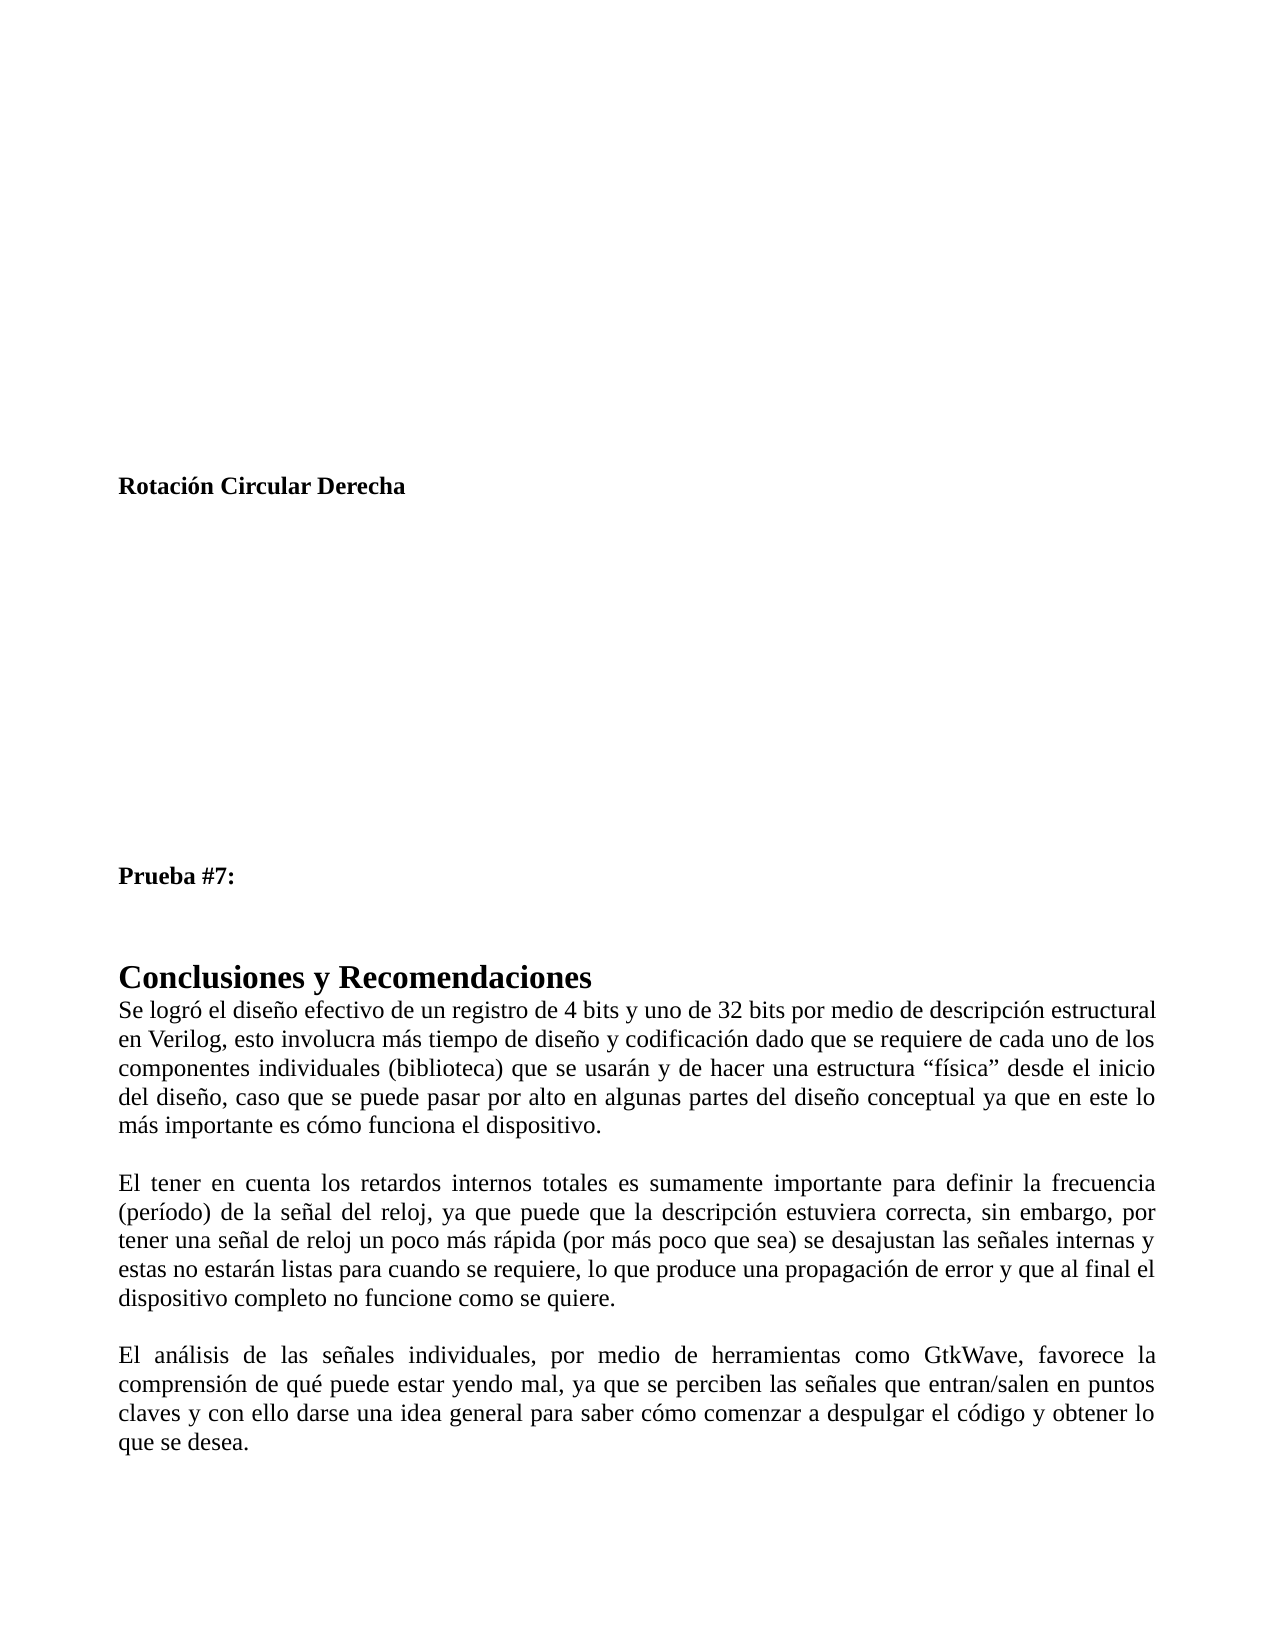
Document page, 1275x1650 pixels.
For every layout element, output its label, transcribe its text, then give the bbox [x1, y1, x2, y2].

text El tener en cuenta los retardos internos totales es sumamente importante para definir la frecuencia (período) de la señal del reloj, ya que puede que la descripción estuviera correcta, sin embargo, por tener una señal de reloj un poco más rápida (por más poco que sea) se desajustan las señales internas y estas no estarán listas para cuando se requiere, lo que produce una propagación de error y que al final el dispositivo completo no funcione como se quiere. [118, 1168, 1157, 1312]
text Rotación Circular Derecha [118, 471, 1157, 500]
text Conclusiones y Recomendaciones [118, 957, 1157, 996]
text Prueba #7: [118, 861, 1157, 890]
text El análisis de las señales individuales, por medio de herramientas como GtkWave, favorece la comprensión de qué puede estar yendo mal, ya que se perciben las señales que entran/salen en puntos claves y con ello darse una idea general para saber cómo comenzar a despulgar el código y obtener lo que se desea. [118, 1341, 1157, 1456]
text Se logró el diseño efectivo de un registro de 4 bits y uno de 32 bits por medio de descripción estructural en Verilog, esto involucra más tiempo de diseño y codificación dado que se requiere de cada uno de los componentes individuales (biblioteca) que se usarán y de hacer una estructura “física” desde el inicio del diseño, caso que se puede pasar por alto en algunas partes del diseño conceptual ya que en este lo más importante es cómo funciona el dispositivo. [118, 996, 1157, 1139]
